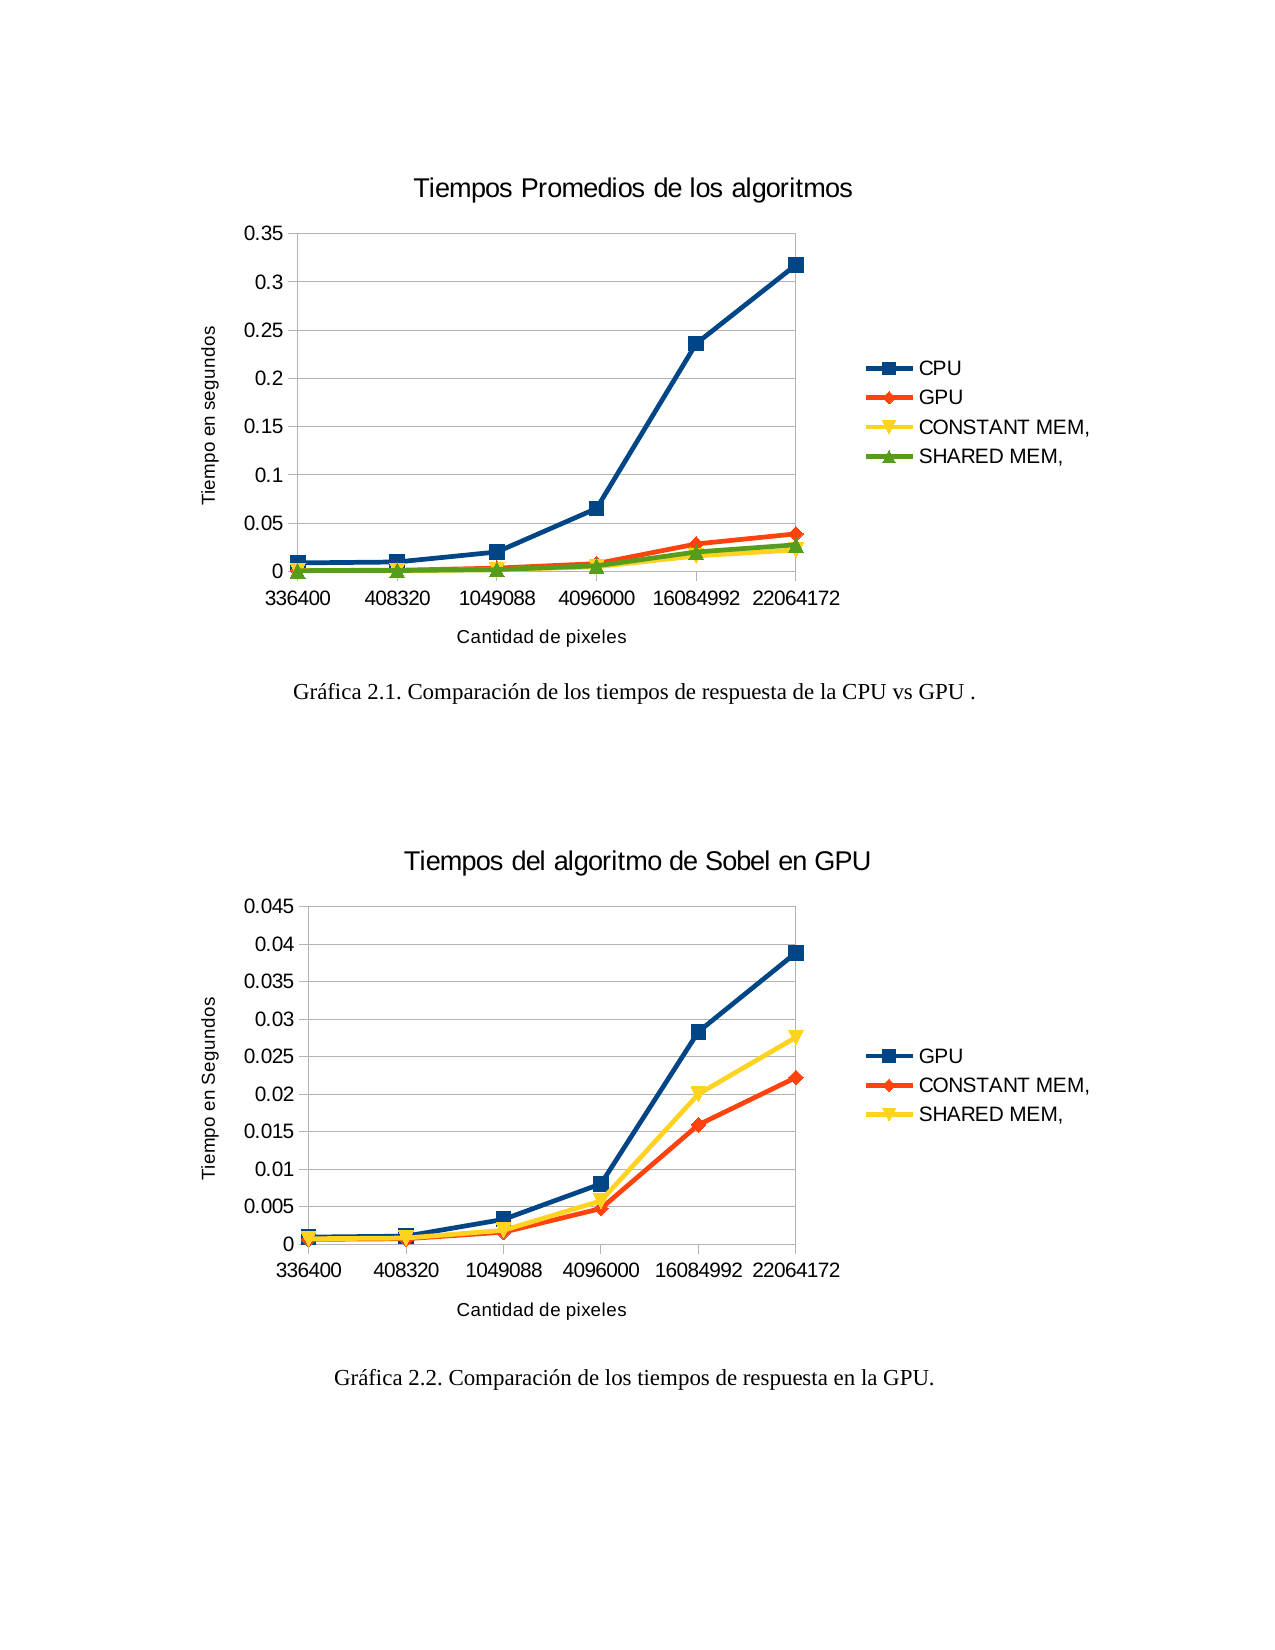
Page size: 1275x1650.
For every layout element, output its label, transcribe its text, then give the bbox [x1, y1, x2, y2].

text Gráfica 2.1. Comparación de los tiempos de respuesta de la CPU vs GPU . [118, 664, 1157, 705]
text Gráfica 2.2. Comparación de los tiempos de respuesta en la GPU. [118, 1363, 1157, 1390]
